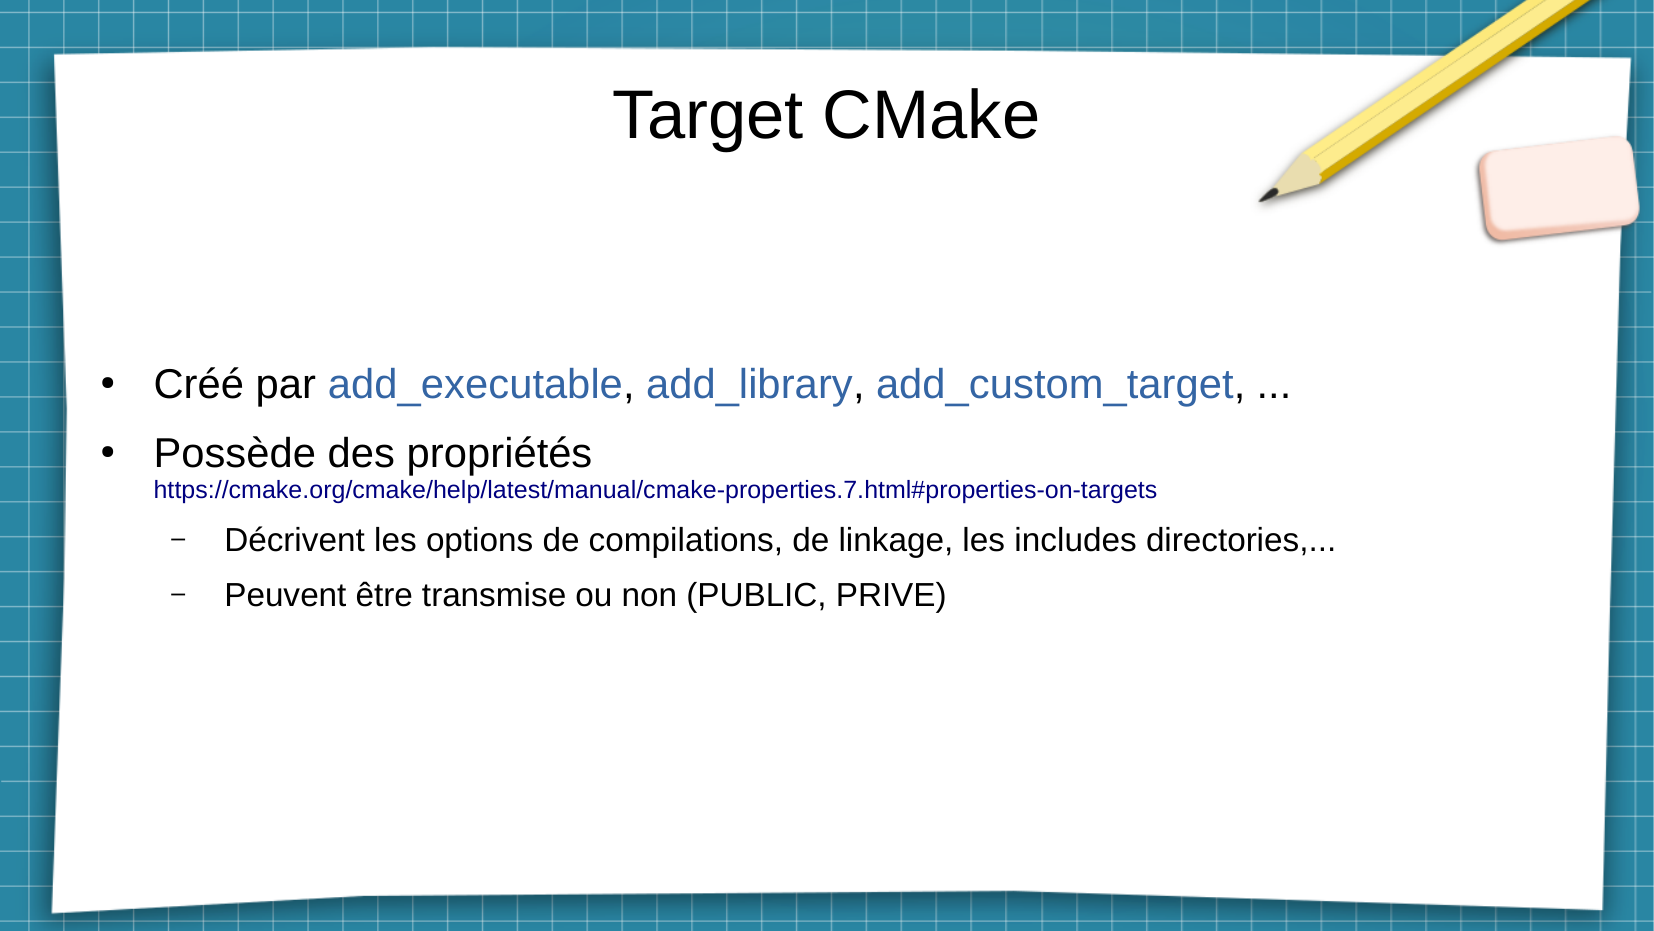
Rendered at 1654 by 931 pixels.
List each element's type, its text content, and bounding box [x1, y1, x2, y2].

picture [0, 0, 1654, 931]
list Créé par add_executable, add_library, add_custom_target, ... Possède des propriétés https://cmake.org/cmake/help/latest/manual/cmake-properties.7.html#properties-on-targets Décrivent les options de compilations, de linkage, les includes directories,... Peuvent être transmise ou non (PUBLIC, PRIVE) [82, 217, 1571, 758]
title Target CMake [82, 37, 1571, 193]
